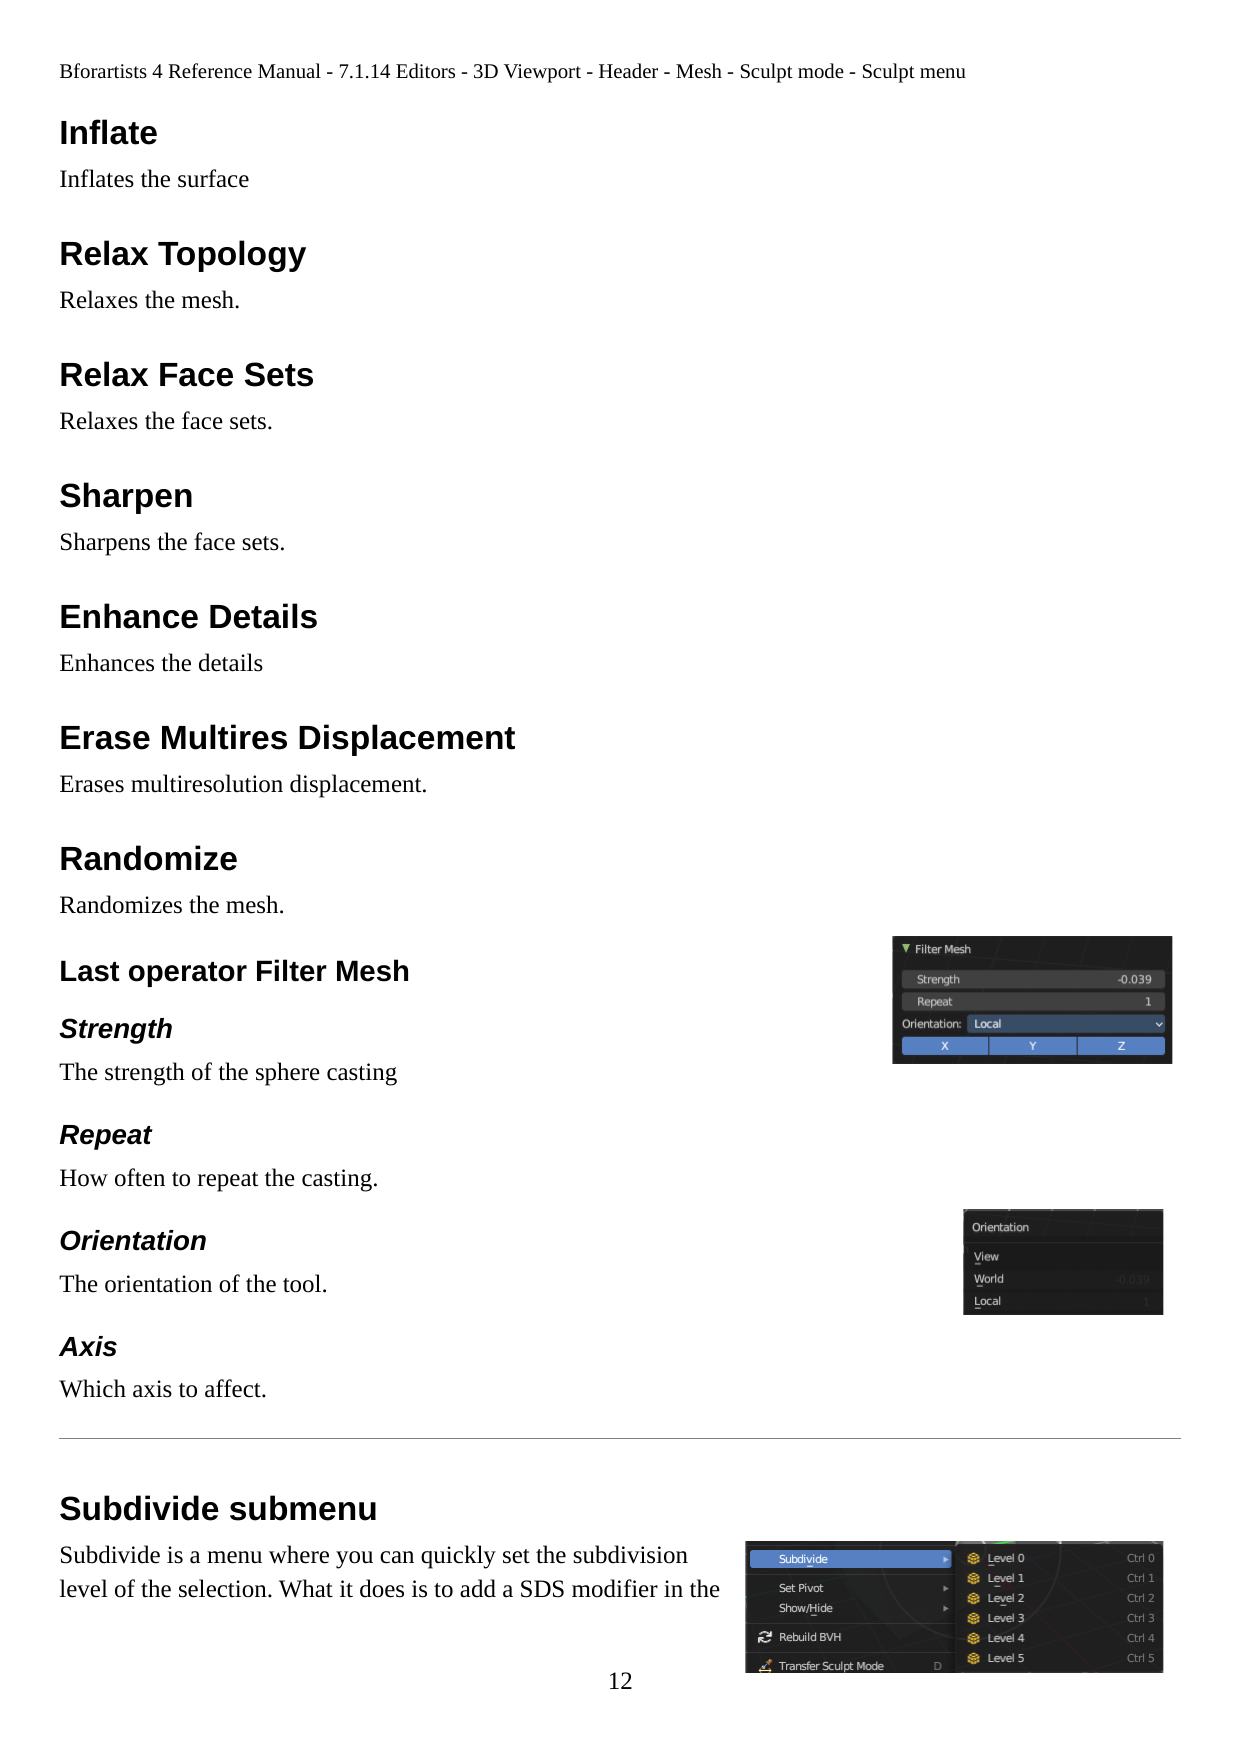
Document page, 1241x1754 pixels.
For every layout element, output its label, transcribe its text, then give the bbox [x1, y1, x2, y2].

subtitle Erase Multires Displacement [59, 718, 1181, 756]
subtitle Strength [59, 1012, 892, 1044]
subtitle Last operator Filter Mesh [59, 954, 892, 987]
subtitle Subdivide submenu [59, 1489, 1181, 1527]
text Erases multiresolution displacement. [59, 769, 1181, 798]
subtitle Relax Face Sets [59, 355, 1181, 393]
text Inflates the surface [59, 164, 1181, 192]
subtitle Sharpen [59, 476, 1181, 514]
subtitle Repeat [59, 1118, 1181, 1150]
text Relaxes the face sets. [59, 406, 1181, 434]
subtitle Relax Topology [59, 234, 1181, 272]
text The orientation of the tool. [59, 1269, 963, 1297]
subtitle [1173, 1012, 1181, 1044]
subtitle Enhance Details [59, 597, 1181, 635]
text The strength of the sphere casting [59, 1057, 1181, 1086]
subtitle Axis [59, 1330, 1181, 1362]
picture [745, 1541, 1164, 1673]
text Subdivide is a menu where you can quickly set the subdivision level of the selection. What it does is to add a SDS modifier in the [59, 1540, 1181, 1603]
text Relaxes the mesh. [59, 285, 1181, 313]
text Which axis to affect. [59, 1374, 1181, 1403]
picture [892, 936, 1173, 1064]
text Randomizes the mesh. [59, 890, 1181, 919]
subtitle Inflate [59, 113, 1181, 151]
text Enhances the details [59, 648, 1181, 677]
subtitle Orientation [59, 1224, 963, 1256]
text Sharpens the face sets. [59, 527, 1181, 556]
subtitle Randomize [59, 839, 1181, 877]
text How often to repeat the casting. [59, 1163, 1181, 1191]
picture [963, 1209, 1164, 1315]
subtitle [1164, 1224, 1181, 1256]
